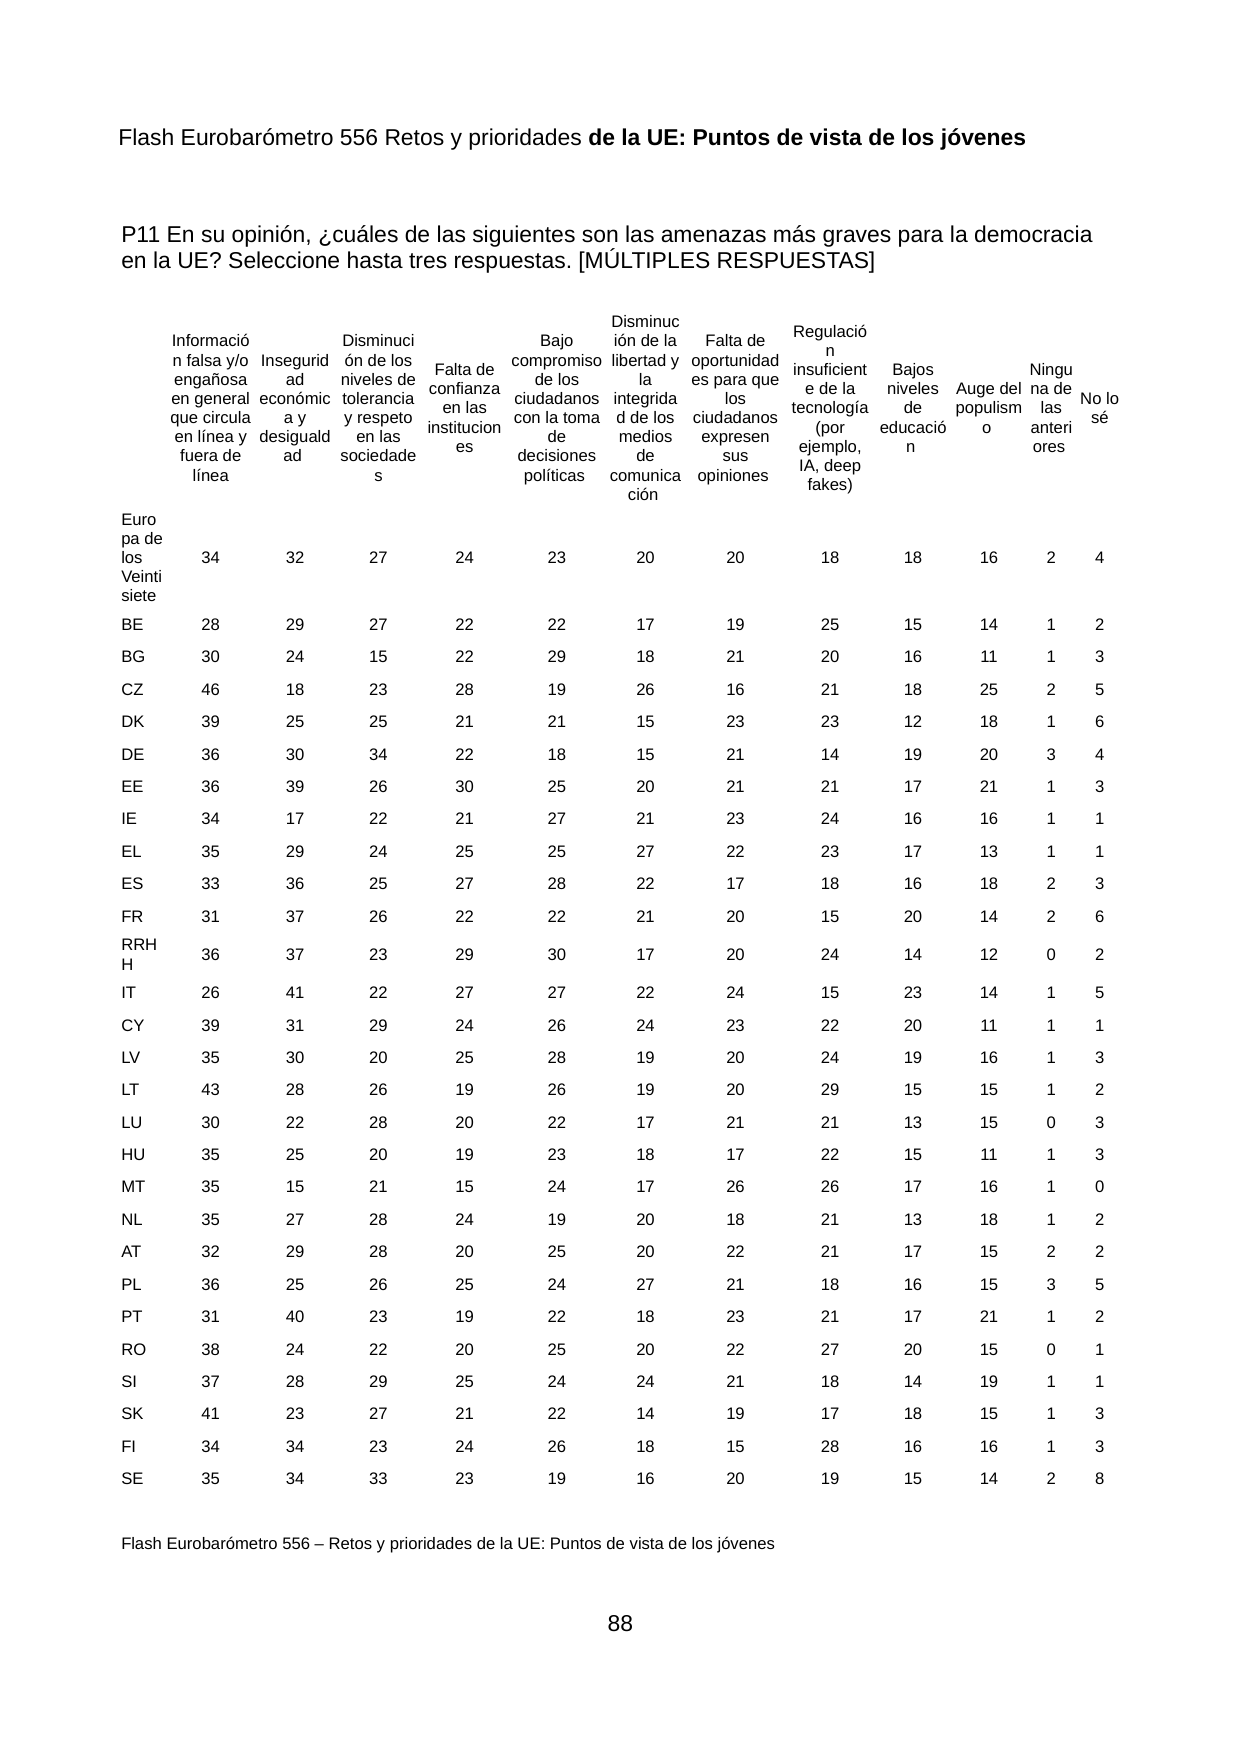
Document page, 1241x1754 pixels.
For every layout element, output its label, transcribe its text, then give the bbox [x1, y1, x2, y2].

table_cell 16 [874, 803, 952, 835]
table_cell 34 [255, 1430, 334, 1462]
table_cell 13 [874, 1203, 952, 1236]
table_cell 30 [422, 770, 507, 803]
table_cell [422, 277, 507, 309]
table_cell 20 [684, 1074, 786, 1106]
table_cell [1025, 1495, 1077, 1527]
table_cell 24 [507, 1268, 606, 1300]
table_cell 3 [1077, 1138, 1122, 1171]
table_cell 26 [166, 976, 255, 1009]
table_cell 24 [335, 835, 422, 867]
table_cell 14 [874, 1365, 952, 1397]
table_cell ES [118, 868, 166, 900]
table_cell RO [118, 1333, 166, 1365]
table_cell 26 [786, 1171, 873, 1203]
table_cell [166, 1495, 255, 1527]
table_cell 28 [507, 1041, 606, 1073]
table_cell 1 [1025, 608, 1077, 641]
table_cell 16 [874, 868, 952, 900]
table_cell 22 [786, 1138, 873, 1171]
table_cell 2 [1077, 1074, 1122, 1106]
table_cell 39 [255, 770, 334, 803]
table_cell 19 [874, 738, 952, 770]
table_cell 21 [786, 1300, 873, 1333]
table_cell 15 [786, 976, 873, 1009]
table_cell DE [118, 738, 166, 770]
table_cell [606, 1495, 684, 1527]
table_cell 21 [422, 705, 507, 738]
table_cell 25 [507, 1333, 606, 1365]
table_cell 20 [606, 1203, 684, 1236]
table_cell 1 [1025, 1430, 1077, 1462]
table_cell 15 [952, 1333, 1025, 1365]
table_cell 14 [952, 976, 1025, 1009]
table_cell 5 [1077, 673, 1122, 705]
table_cell [684, 1495, 786, 1527]
table_cell 1 [1077, 1333, 1122, 1365]
table_cell 15 [874, 608, 952, 641]
table_cell 1 [1025, 1300, 1077, 1333]
table_cell 15 [952, 1106, 1025, 1138]
table_cell 22 [255, 1106, 334, 1138]
table_cell [422, 1495, 507, 1527]
table_cell 26 [335, 1074, 422, 1106]
table_cell 25 [952, 673, 1025, 705]
table_cell PT [118, 1300, 166, 1333]
table_cell 40 [255, 1300, 334, 1333]
table_cell 25 [507, 1236, 606, 1268]
table_cell 21 [507, 705, 606, 738]
table_cell 21 [684, 1365, 786, 1397]
table_cell 11 [952, 1009, 1025, 1041]
table_cell 28 [166, 608, 255, 641]
table_cell 27 [507, 976, 606, 1009]
table_cell 19 [684, 608, 786, 641]
table_cell 3 [1025, 738, 1077, 770]
table_cell [255, 1495, 334, 1527]
table_cell 1 [1025, 1041, 1077, 1073]
table_cell 32 [255, 507, 334, 608]
table_cell BG [118, 641, 166, 673]
table_cell 15 [952, 1268, 1025, 1300]
table_cell 23 [786, 835, 873, 867]
table_cell 41 [166, 1398, 255, 1430]
table_cell [507, 1495, 606, 1527]
table_cell 23 [874, 976, 952, 1009]
table_cell IT [118, 976, 166, 1009]
table_cell 20 [606, 1333, 684, 1365]
table_cell 21 [952, 1300, 1025, 1333]
table_cell 1 [1077, 1365, 1122, 1397]
table_cell 22 [507, 1106, 606, 1138]
table_cell 22 [606, 868, 684, 900]
table_cell 1 [1077, 1009, 1122, 1041]
table_cell 22 [422, 641, 507, 673]
table_cell 20 [422, 1333, 507, 1365]
table_cell 17 [606, 1106, 684, 1138]
table_cell Falta de confianza en las instituciones [422, 309, 507, 507]
table_cell 23 [335, 673, 422, 705]
table_cell 19 [507, 673, 606, 705]
table_cell 1 [1077, 803, 1122, 835]
table_cell 24 [786, 803, 873, 835]
table_cell 2 [1025, 1236, 1077, 1268]
table_cell LT [118, 1074, 166, 1106]
table_cell 36 [255, 868, 334, 900]
table_cell Inseguridad económica y desigualdad [255, 309, 334, 507]
table_cell 23 [422, 1462, 507, 1495]
table_cell 29 [507, 641, 606, 673]
table_cell 34 [166, 803, 255, 835]
table_cell 24 [786, 1041, 873, 1073]
table_cell 24 [422, 1009, 507, 1041]
table_cell 19 [786, 1462, 873, 1495]
table_cell BE [118, 608, 166, 641]
table_cell FR [118, 900, 166, 932]
table_cell 25 [422, 1365, 507, 1397]
table_cell NL [118, 1203, 166, 1236]
table_cell 15 [952, 1074, 1025, 1106]
table_cell 36 [166, 770, 255, 803]
table_cell 27 [422, 868, 507, 900]
table_cell 29 [255, 1236, 334, 1268]
table_cell 21 [335, 1171, 422, 1203]
table_cell 20 [606, 770, 684, 803]
table_cell 18 [606, 641, 684, 673]
table_cell [1077, 277, 1122, 309]
table_cell 24 [507, 1365, 606, 1397]
table_cell 17 [874, 1236, 952, 1268]
table_cell HU [118, 1138, 166, 1171]
table_cell 18 [606, 1138, 684, 1171]
table_cell 19 [422, 1074, 507, 1106]
table_cell 16 [952, 803, 1025, 835]
table_cell 24 [422, 507, 507, 608]
table_cell 33 [335, 1462, 422, 1495]
table_cell 17 [874, 770, 952, 803]
table_cell 22 [606, 976, 684, 1009]
table_cell 15 [952, 1398, 1025, 1430]
table_cell 21 [606, 803, 684, 835]
table_cell 21 [684, 1106, 786, 1138]
table_cell 20 [684, 1041, 786, 1073]
table_cell [507, 277, 606, 309]
table_cell 36 [166, 738, 255, 770]
table_cell 18 [952, 1203, 1025, 1236]
table_cell 30 [507, 932, 606, 976]
table_cell CY [118, 1009, 166, 1041]
table_cell 37 [255, 932, 334, 976]
table_cell 25 [786, 608, 873, 641]
table_cell 1 [1025, 641, 1077, 673]
table_cell 33 [166, 868, 255, 900]
table_cell 2 [1077, 1236, 1122, 1268]
table_cell 18 [255, 673, 334, 705]
table_cell 20 [874, 1009, 952, 1041]
table_cell Información falsa y/o engañosa en general que circula en línea y fuera de línea [166, 309, 255, 507]
table_cell DK [118, 705, 166, 738]
table_cell 18 [684, 1203, 786, 1236]
table_cell 15 [952, 1236, 1025, 1268]
table_cell 17 [684, 1138, 786, 1171]
table_cell 16 [952, 1171, 1025, 1203]
table_cell 28 [507, 868, 606, 900]
table_cell 25 [507, 770, 606, 803]
table_cell 26 [335, 770, 422, 803]
table_cell [606, 277, 684, 309]
table_cell 2 [1077, 1300, 1122, 1333]
table_cell 28 [335, 1106, 422, 1138]
table_cell 2 [1025, 900, 1077, 932]
table_cell 20 [684, 507, 786, 608]
table_cell Regulación insuficiente de la tecnología (por ejemplo, IA, deep fakes) [786, 309, 873, 507]
table_cell SK [118, 1398, 166, 1430]
table_cell 22 [786, 1009, 873, 1041]
table_cell 28 [786, 1430, 873, 1462]
table_cell 24 [606, 1009, 684, 1041]
table_cell 28 [335, 1203, 422, 1236]
table_cell 27 [335, 608, 422, 641]
table_cell 24 [255, 1333, 334, 1365]
table_cell 27 [335, 1398, 422, 1430]
table_cell No lo sé [1077, 309, 1122, 507]
table_cell 25 [335, 868, 422, 900]
table_cell 25 [335, 705, 422, 738]
table_cell 16 [952, 507, 1025, 608]
table_cell 20 [422, 1106, 507, 1138]
table_cell 18 [606, 1300, 684, 1333]
table_cell 25 [422, 1041, 507, 1073]
table_cell 18 [952, 868, 1025, 900]
table_cell 17 [786, 1398, 873, 1430]
table_cell 26 [606, 673, 684, 705]
table_cell 18 [952, 705, 1025, 738]
table_cell 24 [786, 932, 873, 976]
table_cell 37 [166, 1365, 255, 1397]
table_cell 2 [1077, 1203, 1122, 1236]
table_cell 12 [952, 932, 1025, 976]
table_cell 27 [786, 1333, 873, 1365]
table_cell 22 [507, 1398, 606, 1430]
table_cell SE [118, 1462, 166, 1495]
table_cell [786, 277, 873, 309]
table_cell 20 [786, 641, 873, 673]
table_cell 5 [1077, 1268, 1122, 1300]
table_cell 19 [874, 1041, 952, 1073]
table_cell 14 [952, 1462, 1025, 1495]
table_cell 31 [255, 1009, 334, 1041]
table_cell 20 [606, 507, 684, 608]
table_cell 23 [335, 932, 422, 976]
table_cell 3 [1077, 1430, 1122, 1462]
table_cell 34 [255, 1462, 334, 1495]
table_cell 39 [166, 705, 255, 738]
table_cell Ninguna de las anteriores [1025, 309, 1077, 507]
table_cell LU [118, 1106, 166, 1138]
table_cell 18 [874, 1398, 952, 1430]
table_cell 3 [1077, 868, 1122, 900]
table_cell 23 [507, 507, 606, 608]
table_cell 29 [255, 608, 334, 641]
table_cell 17 [606, 608, 684, 641]
table_cell 8 [1077, 1462, 1122, 1495]
table_cell 16 [952, 1041, 1025, 1073]
table_cell 17 [874, 1300, 952, 1333]
table_cell 18 [786, 507, 873, 608]
table_cell Disminución de los niveles de tolerancia y respeto en las sociedades [335, 309, 422, 507]
table_cell 3 [1077, 641, 1122, 673]
table_cell 25 [422, 835, 507, 867]
table_cell 20 [684, 932, 786, 976]
table_cell 29 [786, 1074, 873, 1106]
table_cell 1 [1025, 705, 1077, 738]
table_cell 35 [166, 1138, 255, 1171]
table_cell 30 [255, 1041, 334, 1073]
table_header P11 En su opinión, ¿cuáles de las siguientes son las amenazas más graves para la democracia en la UE? Seleccione hasta tres respuestas. [MÚLTIPLES RESPUESTAS] [118, 218, 1122, 277]
table_cell 21 [684, 641, 786, 673]
table_cell 16 [684, 673, 786, 705]
table_cell [1025, 277, 1077, 309]
table_cell Flash Eurobarómetro 556 – Retos y prioridades de la UE: Puntos de vista de los jóvenes [118, 1527, 1122, 1559]
table_cell Auge del populismo [952, 309, 1025, 507]
table_cell 15 [335, 641, 422, 673]
table_cell 24 [422, 1430, 507, 1462]
table_cell 13 [952, 835, 1025, 867]
table_cell 17 [606, 1171, 684, 1203]
table_cell 17 [255, 803, 334, 835]
table_cell 25 [507, 835, 606, 867]
table_cell [874, 1495, 952, 1527]
table_cell 19 [684, 1398, 786, 1430]
table_cell 20 [874, 900, 952, 932]
table_cell 27 [606, 1268, 684, 1300]
table_cell 34 [166, 507, 255, 608]
table_cell 21 [684, 738, 786, 770]
table_cell 6 [1077, 705, 1122, 738]
table_cell 1 [1025, 1171, 1077, 1203]
table_cell 2 [1025, 1462, 1077, 1495]
table_cell 20 [874, 1333, 952, 1365]
table_cell 38 [166, 1333, 255, 1365]
table_cell 16 [952, 1430, 1025, 1462]
table_cell 12 [874, 705, 952, 738]
table_cell 1 [1025, 1138, 1077, 1171]
table_cell 25 [255, 705, 334, 738]
table_cell 36 [166, 932, 255, 976]
table_cell EE [118, 770, 166, 803]
table_cell 28 [422, 673, 507, 705]
table_cell 35 [166, 1462, 255, 1495]
table_cell 28 [255, 1074, 334, 1106]
table_cell 20 [684, 900, 786, 932]
table_cell [118, 277, 166, 309]
table_cell Bajo compromiso de los ciudadanos con la toma de decisiones políticas [507, 309, 606, 507]
table_cell 21 [684, 1268, 786, 1300]
table_cell 21 [422, 803, 507, 835]
table_cell 46 [166, 673, 255, 705]
table_cell 26 [507, 1009, 606, 1041]
table_cell 26 [507, 1430, 606, 1462]
table_cell 19 [507, 1462, 606, 1495]
table_cell 18 [606, 1430, 684, 1462]
table_cell 19 [606, 1041, 684, 1073]
table_cell 3 [1025, 1268, 1077, 1300]
table_cell 25 [255, 1138, 334, 1171]
table_cell 28 [255, 1365, 334, 1397]
table_cell 22 [507, 1300, 606, 1333]
table_cell 26 [335, 1268, 422, 1300]
table_cell 17 [606, 932, 684, 976]
table_cell 2 [1025, 868, 1077, 900]
table_cell 2 [1077, 932, 1122, 976]
table_cell Disminución de la libertad y la integridad de los medios de comunicación [606, 309, 684, 507]
table_cell 21 [422, 1398, 507, 1430]
table_cell 16 [874, 1268, 952, 1300]
table_cell 35 [166, 1203, 255, 1236]
table_cell 21 [684, 770, 786, 803]
table_cell 24 [606, 1365, 684, 1397]
table_cell 18 [507, 738, 606, 770]
table_cell 23 [255, 1398, 334, 1430]
table_cell 37 [255, 900, 334, 932]
table_cell CZ [118, 673, 166, 705]
table_cell 14 [786, 738, 873, 770]
table_cell LV [118, 1041, 166, 1073]
table_cell 34 [335, 738, 422, 770]
table_cell [786, 1495, 873, 1527]
table_cell 14 [606, 1398, 684, 1430]
table_cell 20 [684, 1462, 786, 1495]
table_cell PL [118, 1268, 166, 1300]
table_cell 4 [1077, 738, 1122, 770]
table_cell 22 [507, 608, 606, 641]
table_cell 23 [684, 705, 786, 738]
table_cell 22 [335, 976, 422, 1009]
table_cell 26 [684, 1171, 786, 1203]
table_cell 22 [335, 803, 422, 835]
table_cell 23 [684, 1009, 786, 1041]
table_cell 1 [1077, 835, 1122, 867]
table_cell 36 [166, 1268, 255, 1300]
table_cell 15 [684, 1430, 786, 1462]
table_cell 23 [507, 1138, 606, 1171]
table_cell 15 [874, 1462, 952, 1495]
table_cell 0 [1025, 932, 1077, 976]
table_cell Falta de oportunidades para que los ciudadanos expresen sus opiniones [684, 309, 786, 507]
table_cell 11 [952, 641, 1025, 673]
table_cell 32 [166, 1236, 255, 1268]
table_cell 22 [684, 1333, 786, 1365]
table_cell RRHH [118, 932, 166, 976]
table_cell 35 [166, 1041, 255, 1073]
table_cell 41 [255, 976, 334, 1009]
table_cell 17 [684, 868, 786, 900]
table_cell 1 [1025, 1074, 1077, 1106]
table_cell 24 [684, 976, 786, 1009]
table_cell 3 [1077, 770, 1122, 803]
table_cell 21 [606, 900, 684, 932]
table_cell 27 [422, 976, 507, 1009]
table_cell 27 [606, 835, 684, 867]
table_cell 16 [606, 1462, 684, 1495]
table_cell 23 [684, 803, 786, 835]
table_cell 23 [786, 705, 873, 738]
table_cell 3 [1077, 1106, 1122, 1138]
table_cell 27 [335, 507, 422, 608]
table_cell 15 [874, 1138, 952, 1171]
table_cell Bajos niveles de educación [874, 309, 952, 507]
table_cell 20 [422, 1236, 507, 1268]
table_cell 22 [422, 608, 507, 641]
table_cell 16 [874, 641, 952, 673]
table_cell 3 [1077, 1041, 1122, 1073]
table_cell 18 [786, 1365, 873, 1397]
table_cell 11 [952, 1138, 1025, 1171]
table_cell 21 [786, 1236, 873, 1268]
table_cell 22 [422, 900, 507, 932]
table_cell [684, 277, 786, 309]
table_cell 18 [874, 507, 952, 608]
table_cell 21 [786, 1203, 873, 1236]
table_cell 19 [422, 1138, 507, 1171]
table_cell 22 [507, 900, 606, 932]
table_cell 2 [1077, 608, 1122, 641]
table_cell 13 [874, 1106, 952, 1138]
table_cell Europa de los Veintisiete [118, 507, 166, 608]
table_cell 21 [952, 770, 1025, 803]
table_cell SI [118, 1365, 166, 1397]
table_cell 19 [952, 1365, 1025, 1397]
table_cell 1 [1025, 803, 1077, 835]
table_cell 22 [422, 738, 507, 770]
table_cell 30 [255, 738, 334, 770]
table_cell 5 [1077, 976, 1122, 1009]
table_cell 21 [786, 1106, 873, 1138]
table_cell 0 [1025, 1106, 1077, 1138]
table_cell FI [118, 1430, 166, 1462]
table_cell 25 [255, 1268, 334, 1300]
table_cell 19 [422, 1300, 507, 1333]
table_cell 24 [255, 641, 334, 673]
table_cell [335, 1495, 422, 1527]
table_cell 23 [335, 1300, 422, 1333]
table_cell MT [118, 1171, 166, 1203]
table_cell 15 [422, 1171, 507, 1203]
table_cell 29 [335, 1365, 422, 1397]
table_cell 35 [166, 835, 255, 867]
table_cell 15 [255, 1171, 334, 1203]
table_cell 43 [166, 1074, 255, 1106]
table_cell 21 [786, 673, 873, 705]
table_cell 25 [422, 1268, 507, 1300]
table_cell [335, 277, 422, 309]
table_cell 19 [606, 1074, 684, 1106]
table_cell 1 [1025, 1203, 1077, 1236]
table_cell 28 [335, 1236, 422, 1268]
table_cell 15 [874, 1074, 952, 1106]
table_cell 23 [684, 1300, 786, 1333]
table_cell 4 [1077, 507, 1122, 608]
table_cell 20 [606, 1236, 684, 1268]
table_cell 17 [874, 835, 952, 867]
table_cell 6 [1077, 900, 1122, 932]
table_cell 20 [952, 738, 1025, 770]
table_cell 27 [255, 1203, 334, 1236]
table_cell 31 [166, 900, 255, 932]
table_cell [1077, 1495, 1122, 1527]
table_cell 15 [606, 705, 684, 738]
table_cell 14 [952, 608, 1025, 641]
table_cell 23 [335, 1430, 422, 1462]
table_cell 22 [684, 835, 786, 867]
table_cell 0 [1025, 1333, 1077, 1365]
table_cell 0 [1077, 1171, 1122, 1203]
table_cell 22 [335, 1333, 422, 1365]
table_cell EL [118, 835, 166, 867]
table_cell 22 [684, 1236, 786, 1268]
table_cell [118, 309, 166, 507]
table_cell 18 [786, 868, 873, 900]
table_cell 29 [335, 1009, 422, 1041]
table_cell 35 [166, 1171, 255, 1203]
table_cell [874, 277, 952, 309]
table_cell 2 [1025, 673, 1077, 705]
table_cell 24 [507, 1171, 606, 1203]
table_cell 15 [606, 738, 684, 770]
table_cell 30 [166, 1106, 255, 1138]
table_cell 30 [166, 641, 255, 673]
table_cell 1 [1025, 770, 1077, 803]
table_cell 15 [786, 900, 873, 932]
table_cell 19 [507, 1203, 606, 1236]
table_cell 27 [507, 803, 606, 835]
table_cell 18 [874, 673, 952, 705]
table_cell 2 [1025, 507, 1077, 608]
table_cell 17 [874, 1171, 952, 1203]
table_cell 20 [335, 1138, 422, 1171]
table_cell 1 [1025, 976, 1077, 1009]
table_cell 29 [422, 932, 507, 976]
table_cell 29 [255, 835, 334, 867]
table_cell 1 [1025, 835, 1077, 867]
table_cell 24 [422, 1203, 507, 1236]
table_cell 34 [166, 1430, 255, 1462]
table_cell 39 [166, 1009, 255, 1041]
table_cell AT [118, 1236, 166, 1268]
table_cell 1 [1025, 1365, 1077, 1397]
table_cell 20 [335, 1041, 422, 1073]
table_cell 14 [952, 900, 1025, 932]
table_cell 26 [335, 900, 422, 932]
table_cell 3 [1077, 1398, 1122, 1430]
table_cell 21 [786, 770, 873, 803]
table_cell 1 [1025, 1398, 1077, 1430]
table_cell 18 [786, 1268, 873, 1300]
table_cell IE [118, 803, 166, 835]
table_cell [118, 1495, 166, 1527]
table_cell [952, 1495, 1025, 1527]
table_cell [255, 277, 334, 309]
table_cell [166, 277, 255, 309]
table_cell 16 [874, 1430, 952, 1462]
table_cell [952, 277, 1025, 309]
table_cell 14 [874, 932, 952, 976]
table_cell 26 [507, 1074, 606, 1106]
table_cell 1 [1025, 1009, 1077, 1041]
table_cell 31 [166, 1300, 255, 1333]
